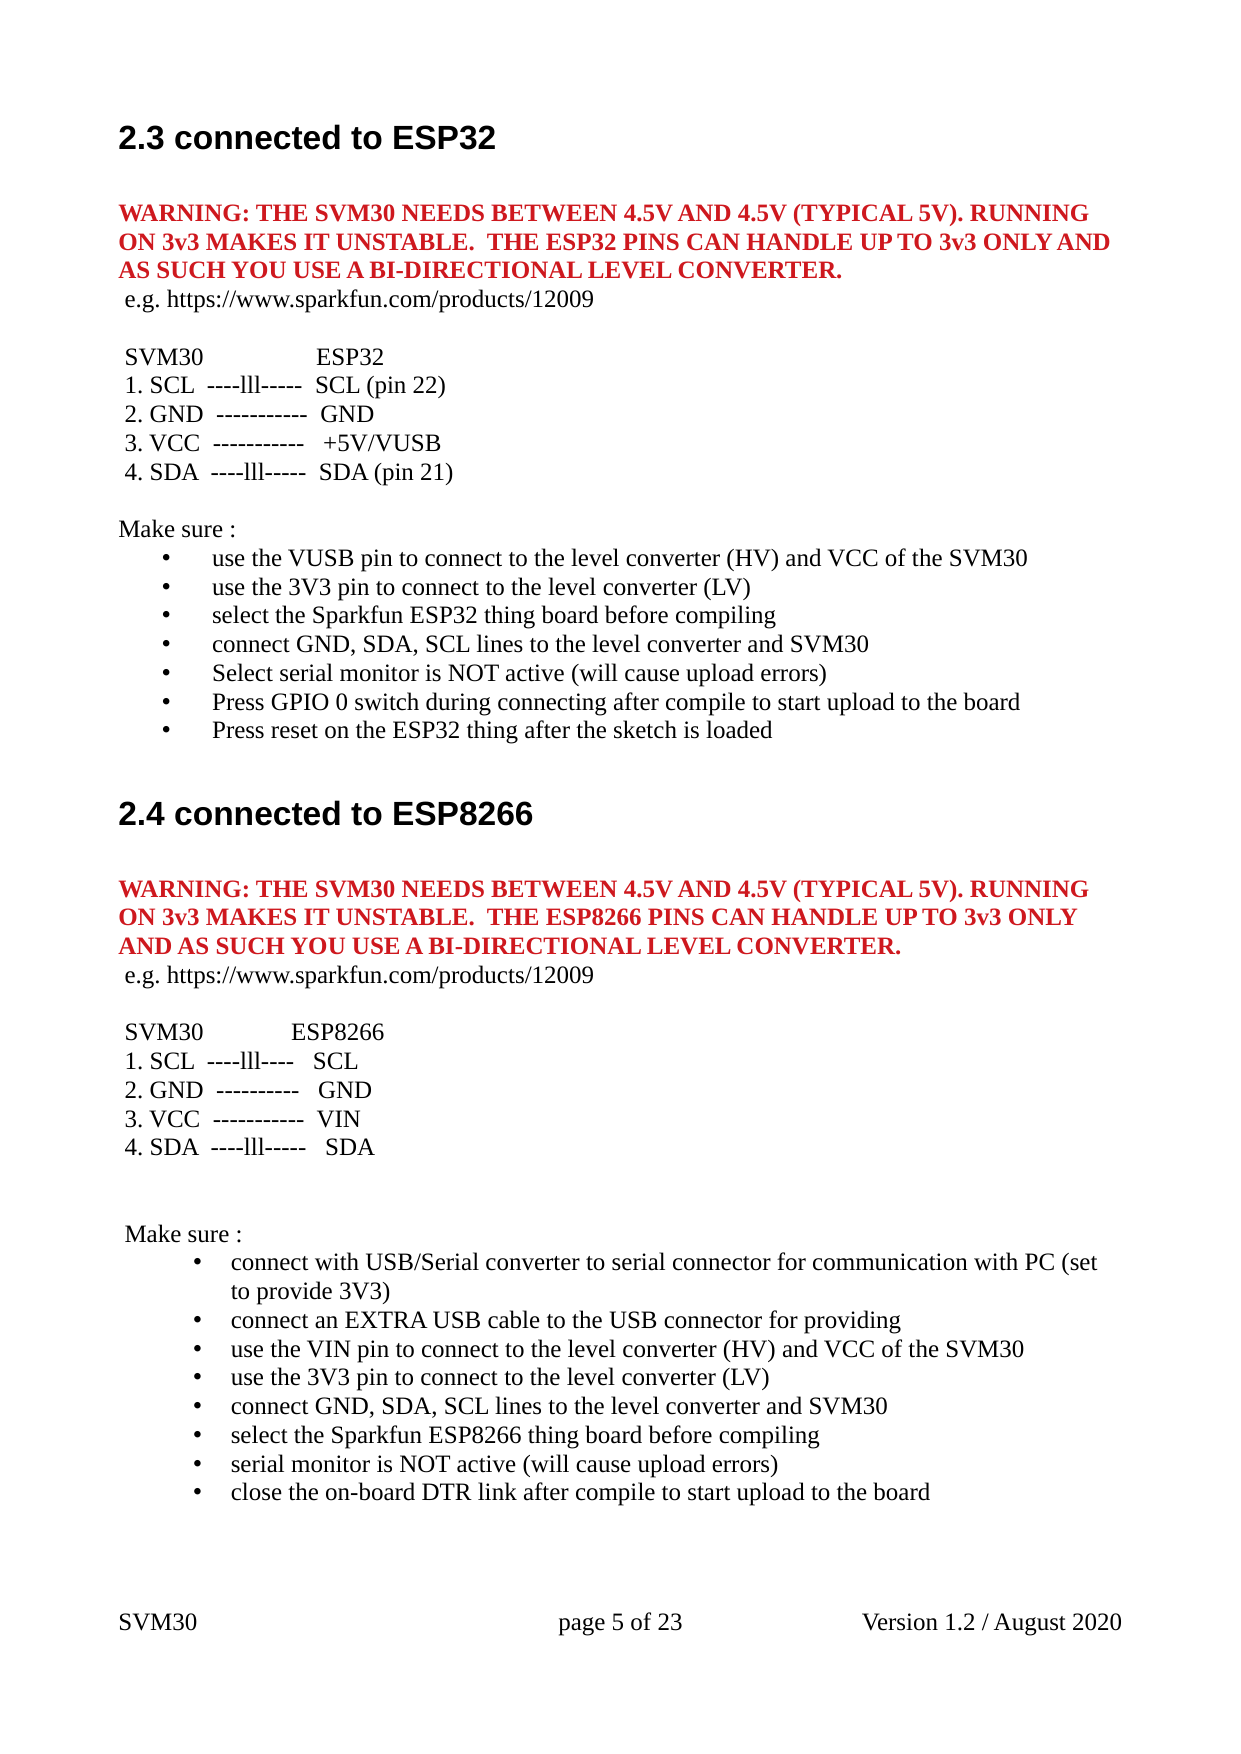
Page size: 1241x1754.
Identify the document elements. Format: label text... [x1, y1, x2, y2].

list use the 3V3 pin to connect to the level converter (LV) [162, 572, 1122, 601]
text 4. SDA ----lll----- SDA (pin 21) [118, 457, 1122, 486]
text 2. GND ---------- GND [118, 1075, 1122, 1104]
text e.g. https://www.sparkfun.com/products/12009 [118, 960, 1122, 989]
list use the 3V3 pin to connect to the level converter (LV) [193, 1362, 1122, 1391]
text e.g. https://www.sparkfun.com/products/12009 [118, 284, 1122, 313]
list connect GND, SDA, SCL lines to the level converter and SVM30 [193, 1391, 1122, 1420]
text 1. SCL ----lll----- SCL (pin 22) [118, 371, 1122, 399]
list use the VUSB pin to connect to the level converter (HV) and VCC of the SVM30 [162, 543, 1122, 572]
text Make sure : [118, 514, 1122, 543]
list serial monitor is NOT active (will cause upload errors) [193, 1449, 1122, 1477]
subtitle 2.3 connected to ESP32 [118, 118, 1122, 157]
list Press GPIO 0 switch during connecting after compile to start upload to the board [162, 687, 1122, 716]
text WARNING: THE SVM30 NEEDS BETWEEN 4.5V AND 4.5V (TYPICAL 5V). RUNNING ON 3v3 MAKES IT UNSTABLE. THE ESP32 PINS CAN HANDLE UP TO 3v3 ONLY AND AS SUCH YOU USE A BI-DIRECTIONAL LEVEL CONVERTER. [118, 198, 1122, 284]
list select the Sparkfun ESP32 thing board before compiling [162, 601, 1122, 629]
list connect GND, SDA, SCL lines to the level converter and SVM30 [162, 629, 1122, 658]
text WARNING: THE SVM30 NEEDS BETWEEN 4.5V AND 4.5V (TYPICAL 5V). RUNNING ON 3v3 MAKES IT UNSTABLE. THE ESP8266 PINS CAN HANDLE UP TO 3v3 ONLY AND AS SUCH YOU USE A BI-DIRECTIONAL LEVEL CONVERTER. [118, 874, 1122, 960]
text SVM30 ESP32 [118, 342, 1122, 371]
text SVM30 ESP8266 [118, 1017, 1122, 1046]
list connect an EXTRA USB cable to the USB connector for providing [193, 1305, 1122, 1334]
text Make sure : [118, 1219, 1122, 1247]
list select the Sparkfun ESP8266 thing board before compiling [193, 1420, 1122, 1449]
list connect with USB/Serial converter to serial connector for communication with PC (set to provide 3V3) [193, 1247, 1122, 1305]
text 3. VCC ----------- +5V/VUSB [118, 428, 1122, 457]
text 1. SCL ----lll---- SCL [118, 1046, 1122, 1075]
text 4. SDA ----lll----- SDA [118, 1132, 1122, 1161]
list close the on-board DTR link after compile to start upload to the board [193, 1477, 1122, 1506]
list use the VIN pin to connect to the level converter (HV) and VCC of the SVM30 [193, 1334, 1122, 1362]
text 3. VCC ----------- VIN [118, 1104, 1122, 1132]
text 2. GND ----------- GND [118, 399, 1122, 428]
list Press reset on the ESP32 thing after the sketch is loaded [162, 716, 1122, 744]
subtitle 2.4 connected to ESP8266 [118, 794, 1122, 832]
list Select serial monitor is NOT active (will cause upload errors) [162, 658, 1122, 687]
